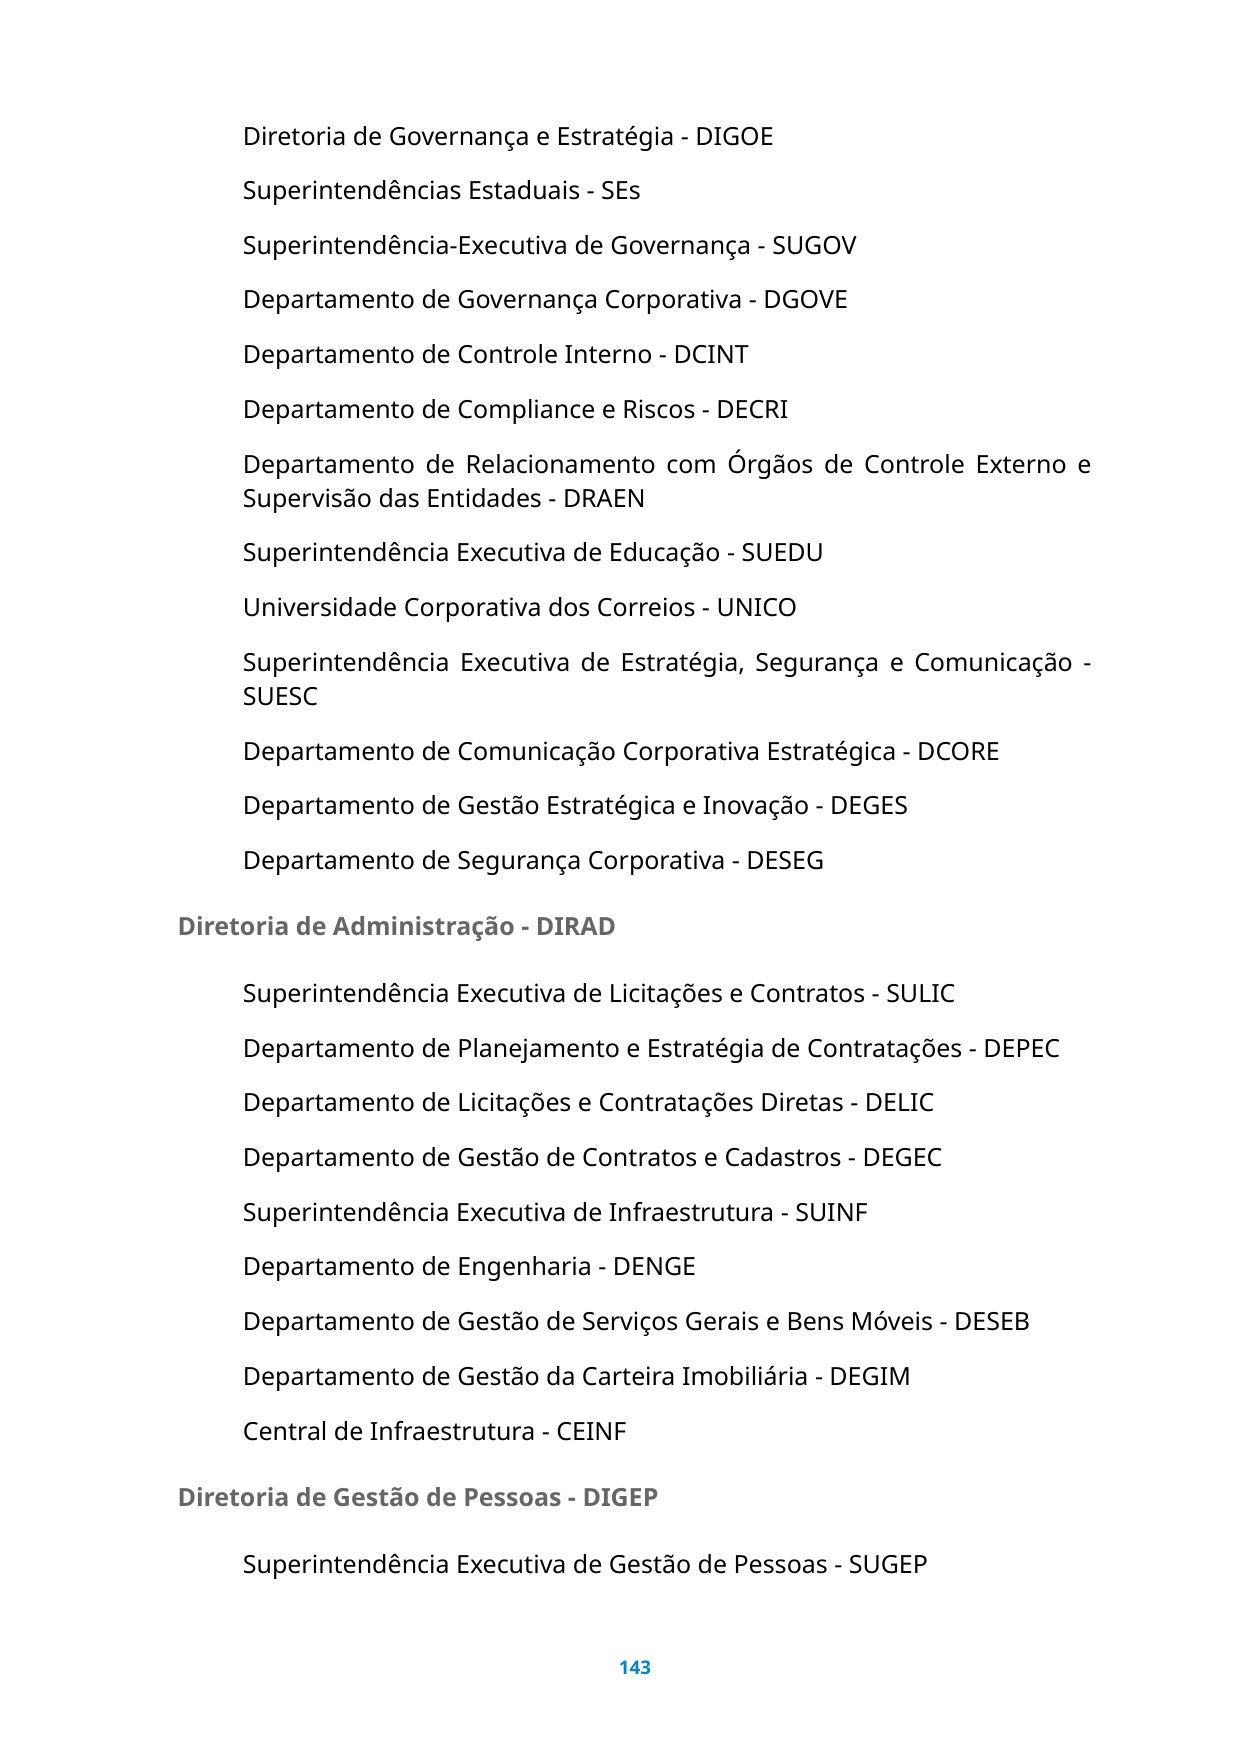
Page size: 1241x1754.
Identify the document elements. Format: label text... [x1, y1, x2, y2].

text Diretoria de Governança e Estratégia - DIGOE [243, 118, 1092, 152]
text Departamento de Relacionamento com Órgãos de Controle Externo e Supervisão das Entidades - DRAEN [243, 446, 1092, 514]
text Departamento de Governança Corporativa - DGOVE [243, 282, 1092, 316]
text Diretoria de Administração - DIRAD [177, 909, 1092, 943]
text Departamento de Controle Interno - DCINT [243, 337, 1092, 371]
text Superintendência Executiva de Educação - SUEDU [243, 535, 1092, 569]
text Departamento de Gestão Estratégica e Inovação - DEGES [243, 788, 1092, 822]
text Departamento de Planejamento e Estratégia de Contratações - DEPEC [243, 1030, 1092, 1064]
text Superintendência Executiva de Licitações e Contratos - SULIC [243, 976, 1092, 1010]
text Superintendência Executiva de Gestão de Pessoas - SUGEP [243, 1546, 1092, 1580]
text Diretoria de Gestão de Pessoas - DIGEP [177, 1480, 1092, 1514]
text Superintendência-Executiva de Governança - SUGOV [243, 227, 1092, 262]
text Superintendências Estaduais - SEs [243, 173, 1092, 207]
text Superintendência Executiva de Infraestrutura - SUINF [243, 1194, 1092, 1228]
text Departamento de Comunicação Corporativa Estratégica - DCORE [243, 733, 1092, 767]
text Universidade Corporativa dos Correios - UNICO [243, 590, 1092, 624]
text Departamento de Segurança Corporativa - DESEG [243, 842, 1092, 877]
text Superintendência Executiva de Estratégia, Segurança e Comunicação - SUESC [243, 644, 1092, 712]
text Departamento de Engenharia - DENGE [243, 1249, 1092, 1283]
text Departamento de Gestão da Carteira Imobiliária - DEGIM [243, 1358, 1092, 1392]
text Central de Infraestrutura - CEINF [243, 1413, 1092, 1447]
text Departamento de Gestão de Contratos e Cadastros - DEGEC [243, 1140, 1092, 1174]
text Departamento de Compliance e Riscos - DECRI [243, 392, 1092, 426]
text Departamento de Licitações e Contratações Diretas - DELIC [243, 1085, 1092, 1119]
text Departamento de Gestão de Serviços Gerais e Bens Móveis - DESEB [243, 1304, 1092, 1338]
